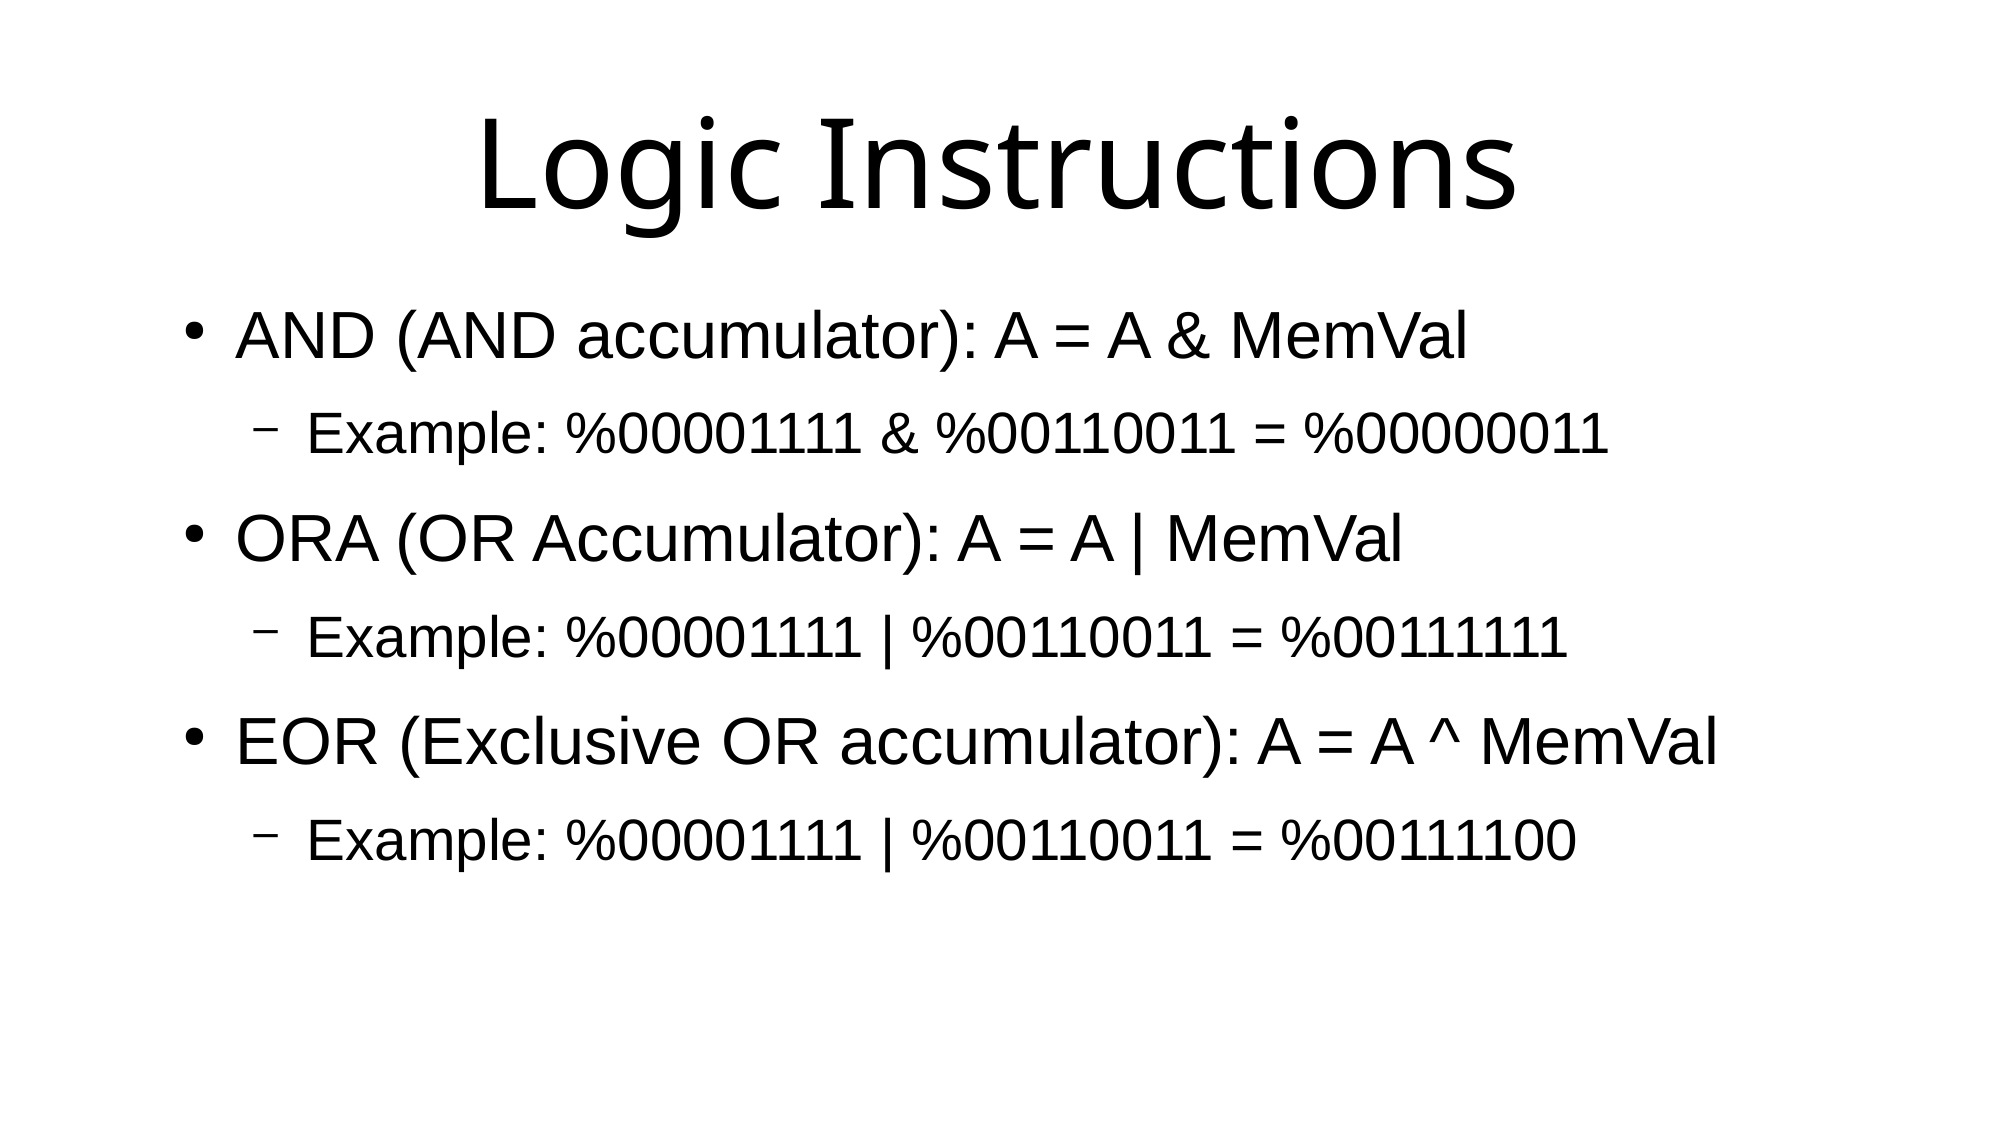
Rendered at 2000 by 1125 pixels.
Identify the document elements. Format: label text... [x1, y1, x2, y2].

list AND (AND accumulator): A = A & MemVal Example: %00001111 & %00110011 = %00000011 ORA (OR Accumulator): A = A | MemVal Example: %00001111 | %00110011 = %00111111 EOR (Exclusive OR accumulator): A = A ^ MemVal Example: %00001111 | %00110011 = %00111100 [150, 284, 1875, 1111]
title Logic Instructions [30, 59, 1966, 278]
